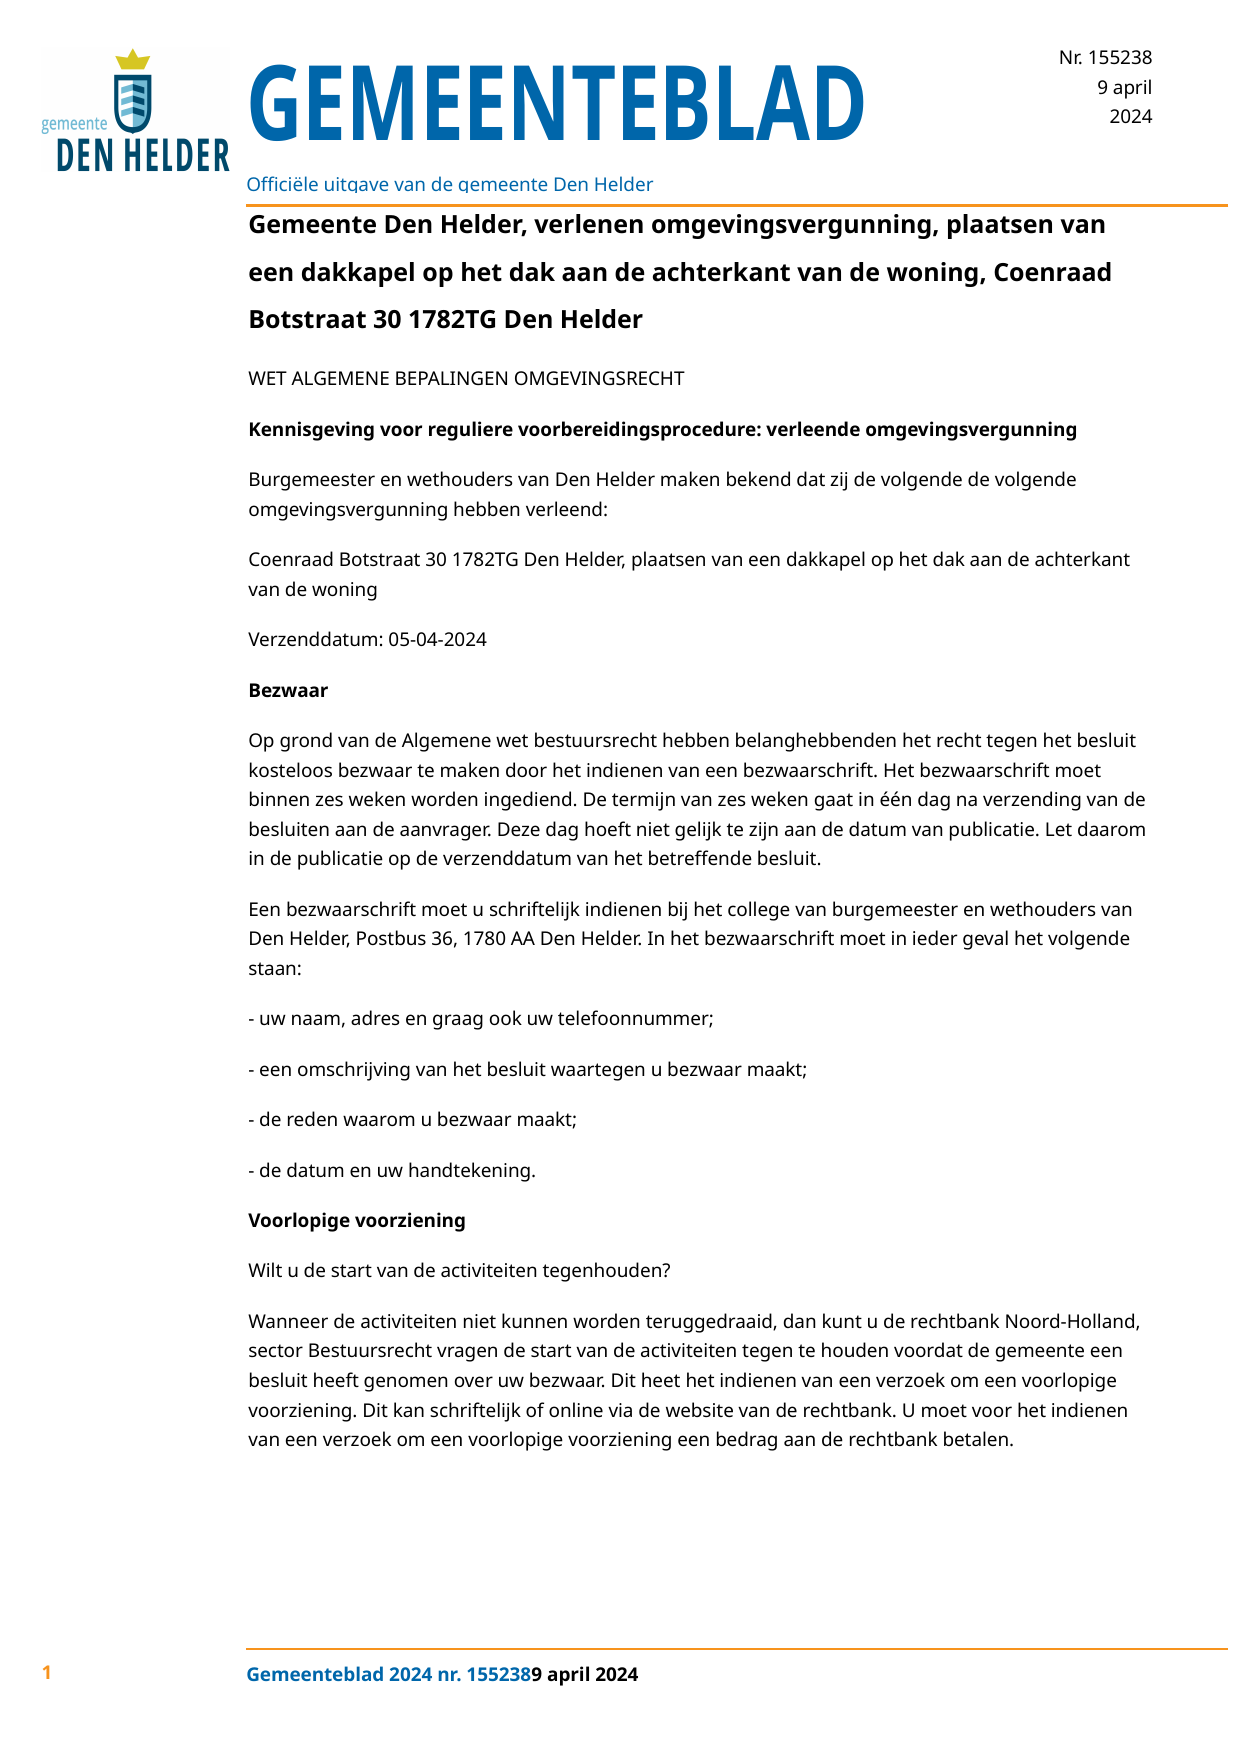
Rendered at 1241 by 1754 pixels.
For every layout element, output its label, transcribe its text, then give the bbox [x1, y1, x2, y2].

text Op grond van de Algemene wet bestuursrecht hebben belanghebbenden het recht tegen het besluit kosteloos bezwaar te maken door het indienen van een bezwaarschrift. Het bezwaarschrift moet binnen zes weken worden ingediend. De termijn van zes weken gaat in één dag na verzending van de besluiten aan de aanvrager. Deze dag hoeft niet gelijk te zijn aan de datum van publicatie. Let daarom in de publicatie op de verzenddatum van het betreffende besluit. [248, 727, 1152, 871]
text Wanneer de activiteiten niet kunnen worden teruggedraaid, dan kunt u de rechtbank Noord-Holland, sector Bestuursrecht vragen de start van de activiteiten tegen te houden voordat de gemeente een besluit heeft genomen over uw bezwaar. Dit heet het indienen van een verzoek om een voorlopige voorziening. Dit kan schriftelijk of online via de website van de rechtbank. U moet voor het indienen van een verzoek om een voorlopige voorziening een bedrag aan de rechtbank betalen. [248, 1308, 1152, 1452]
picture [182, 144, 187, 165]
text - de reden waarom u bezwaar maakt; [248, 1106, 1152, 1132]
text Kennisgeving voor reguliere voorbereidingsprocedure: verleende omgevingsvergunning [248, 416, 1152, 442]
text Een bezwaarschrift moet u schriftelijk indienen bij het college van burgemeester en wethouders van Den Helder, Postbus 36, 1780 AA Den Helder. In het bezwaarschrift moet in ieder geval het volgende staan: [248, 896, 1152, 981]
text Gemeente Den Helder, verlenen omgevingsvergunning, plaatsen van een dakkapel op het dak aan de achterkant van de woning, Coenraad Botstraat 30 1782TG Den Helder [248, 207, 1152, 336]
picture [41, 47, 231, 172]
text - de datum en uw handtekening. [248, 1157, 1152, 1182]
text Coenraad Botstraat 30 1782TG Den Helder, plaatsen van een dakkapel op het dak aan de achterkant van de woning [248, 546, 1152, 602]
picture [130, 157, 135, 172]
text Burgemeester en wethouders van Den Helder maken bekend dat zij de volgende de volgende omgevingsvergunning hebben verleend: [248, 466, 1152, 522]
picture [63, 144, 68, 165]
text Verzenddatum: 05-04-2024 [248, 626, 1152, 652]
text Wilt u de start van de activiteiten tegenhouden? [248, 1258, 1152, 1283]
text WET ALGEMENE BEPALINGEN OMGEVINGSRECHT [248, 366, 1152, 391]
text - een omschrijving van het besluit waartegen u bezwaar maakt; [248, 1056, 1152, 1082]
text - uw naam, adres en graag ook uw telefoonnummer; [248, 1006, 1152, 1031]
picture [220, 160, 224, 172]
text Bezwaar [248, 677, 1152, 702]
text Voorlopige voorziening [248, 1207, 1152, 1233]
picture [100, 154, 106, 172]
